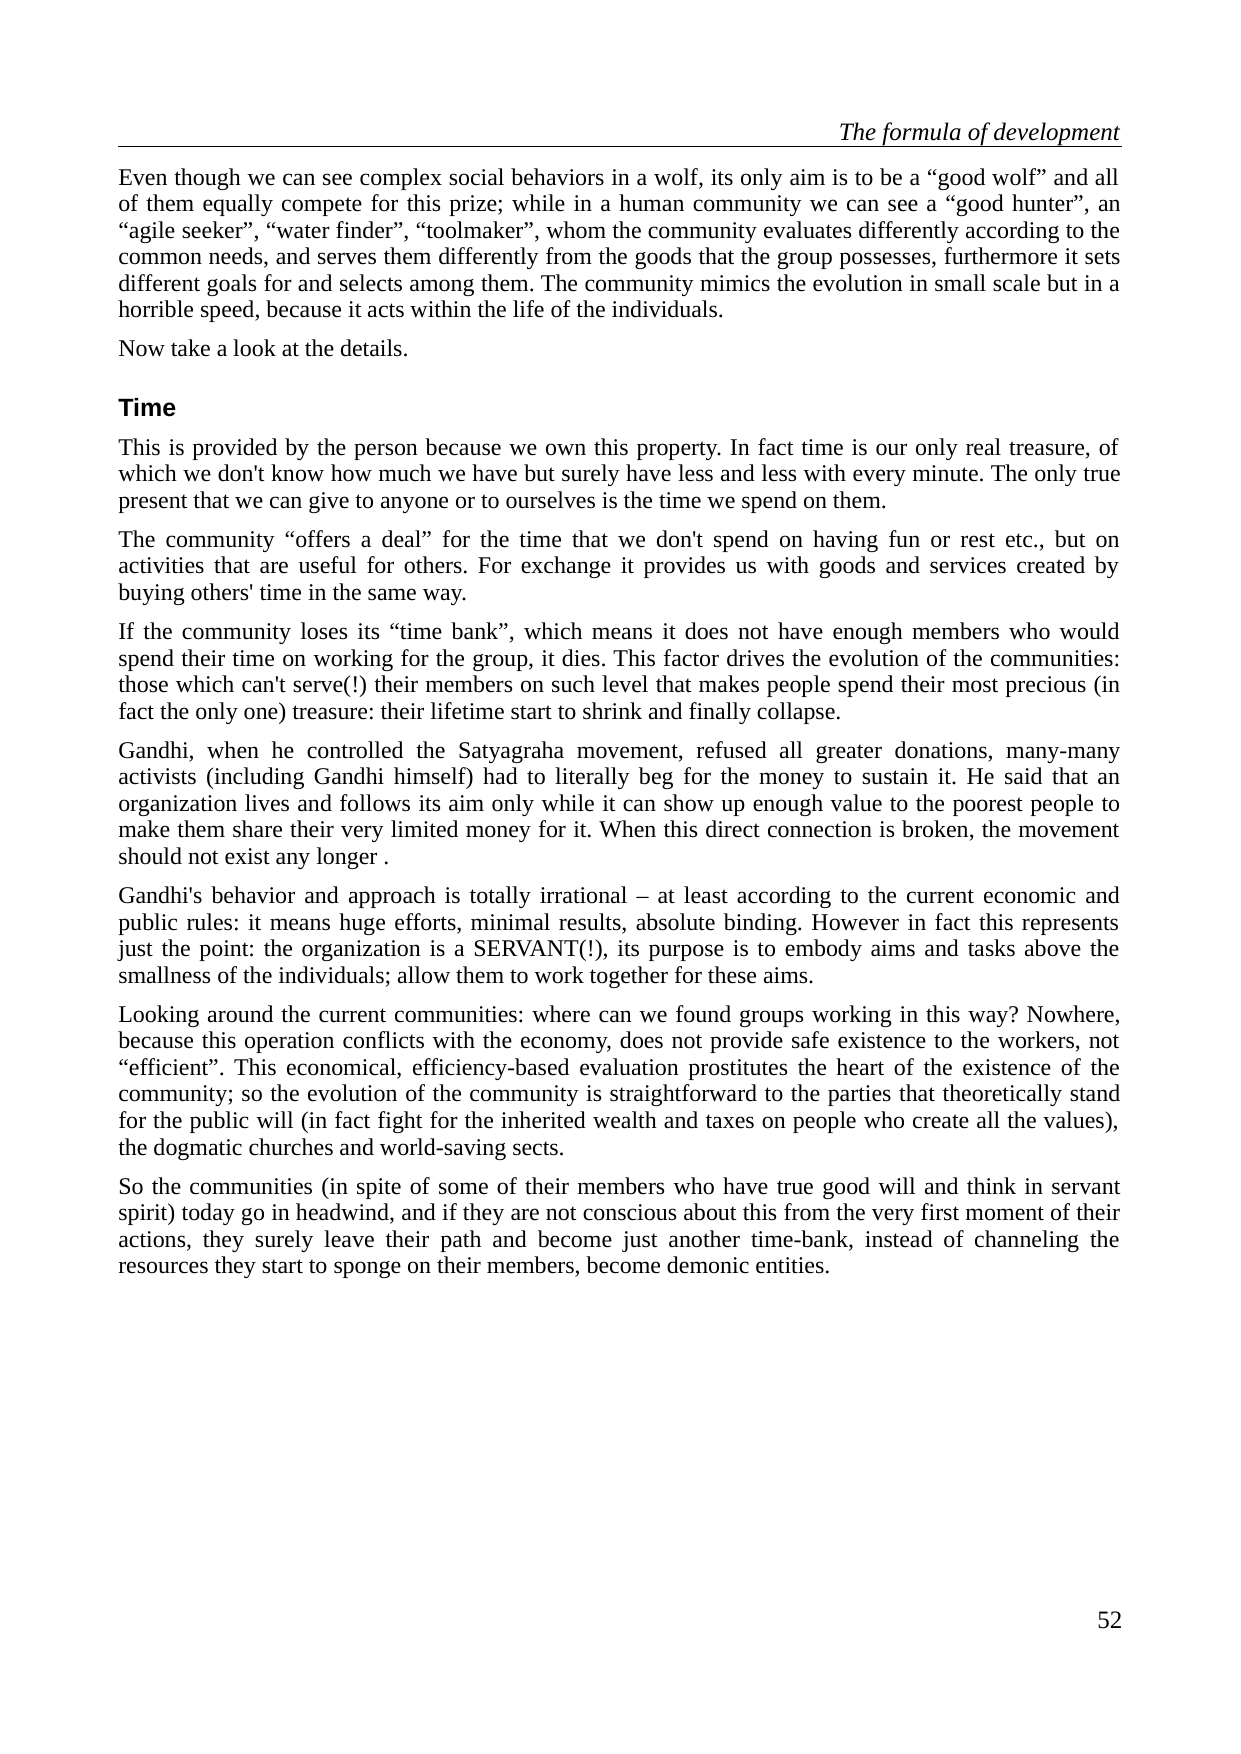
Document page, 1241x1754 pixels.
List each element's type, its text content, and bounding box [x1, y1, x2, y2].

text Gandhi's behavior and approach is totally irrational – at least according to the current economic and public rules: it means huge efforts, minimal results, absolute binding. However in fact this represents just the point: the organization is a SERVANT(!), its purpose is to embody aims and tasks above the smallness of the individuals; allow them to work together for these aims. [118, 882, 1122, 988]
subtitle Time [118, 393, 1122, 421]
text If the community loses its “time bank”, which means it does not have enough members who would spend their time on working for the group, it dies. This factor drives the evolution of the communities: those which can't serve(!) their members on such level that makes people spend their most precious (in fact the only one) treasure: their lifetime start to shrink and finally collapse. [118, 618, 1122, 724]
text Gandhi, when he controlled the Satyagraha movement, refused all greater donations, many-many activists (including Gandhi himself) had to literally beg for the money to sustain it. He said that an organization lives and follows its aim only while it can show up enough value to the poorest people to make them share their very limited money for it. When this direct connection is broken, the movement should not exist any longer . [118, 737, 1122, 870]
text The community “offers a deal” for the time that we don't spend on having fun or rest etc., but on activities that are useful for others. For exchange it provides us with goods and services created by buying others' time in the same way. [118, 526, 1122, 606]
text Now take a look at the details. [118, 336, 1122, 362]
text This is provided by the person because we own this property. In fact time is our only real treasure, of which we don't know how much we have but surely have less and less with every minute. The only true present that we can give to anyone or to ourselves is the time we spend on them. [118, 434, 1122, 513]
text Looking around the current communities: where can we found groups working in this way? Nowhere, because this operation conflicts with the economy, does not provide safe existence to the workers, not “efficient”. This economical, efficiency-based evaluation prostitutes the heart of the existence of the community; so the evolution of the community is straightforward to the parties that theoretically stand for the public will (in fact fight for the inherited wealth and taxes on people who create all the values), the dogmatic churches and world-saving sects. [118, 1001, 1122, 1160]
text Even though we can see complex social behaviors in a wolf, its only aim is to be a “good wolf” and all of them equally compete for this prize; while in a human community we can see a “good hunter”, an “agile seeker”, “water finder”, “toolmaker”, whom the community evaluates differently according to the common needs, and serves them differently from the goods that the group possesses, furthermore it sets different goals for and selects among them. The community mimics the evolution in small scale but in a horrible speed, because it acts within the life of the individuals. [118, 164, 1122, 323]
text So the communities (in spite of some of their members who have true good will and think in servant spirit) today go in headwind, and if they are not conscious about this from the very first moment of their actions, they surely leave their path and become just another time-bank, instead of channeling the resources they start to sponge on their members, become demonic entities. [118, 1173, 1122, 1279]
